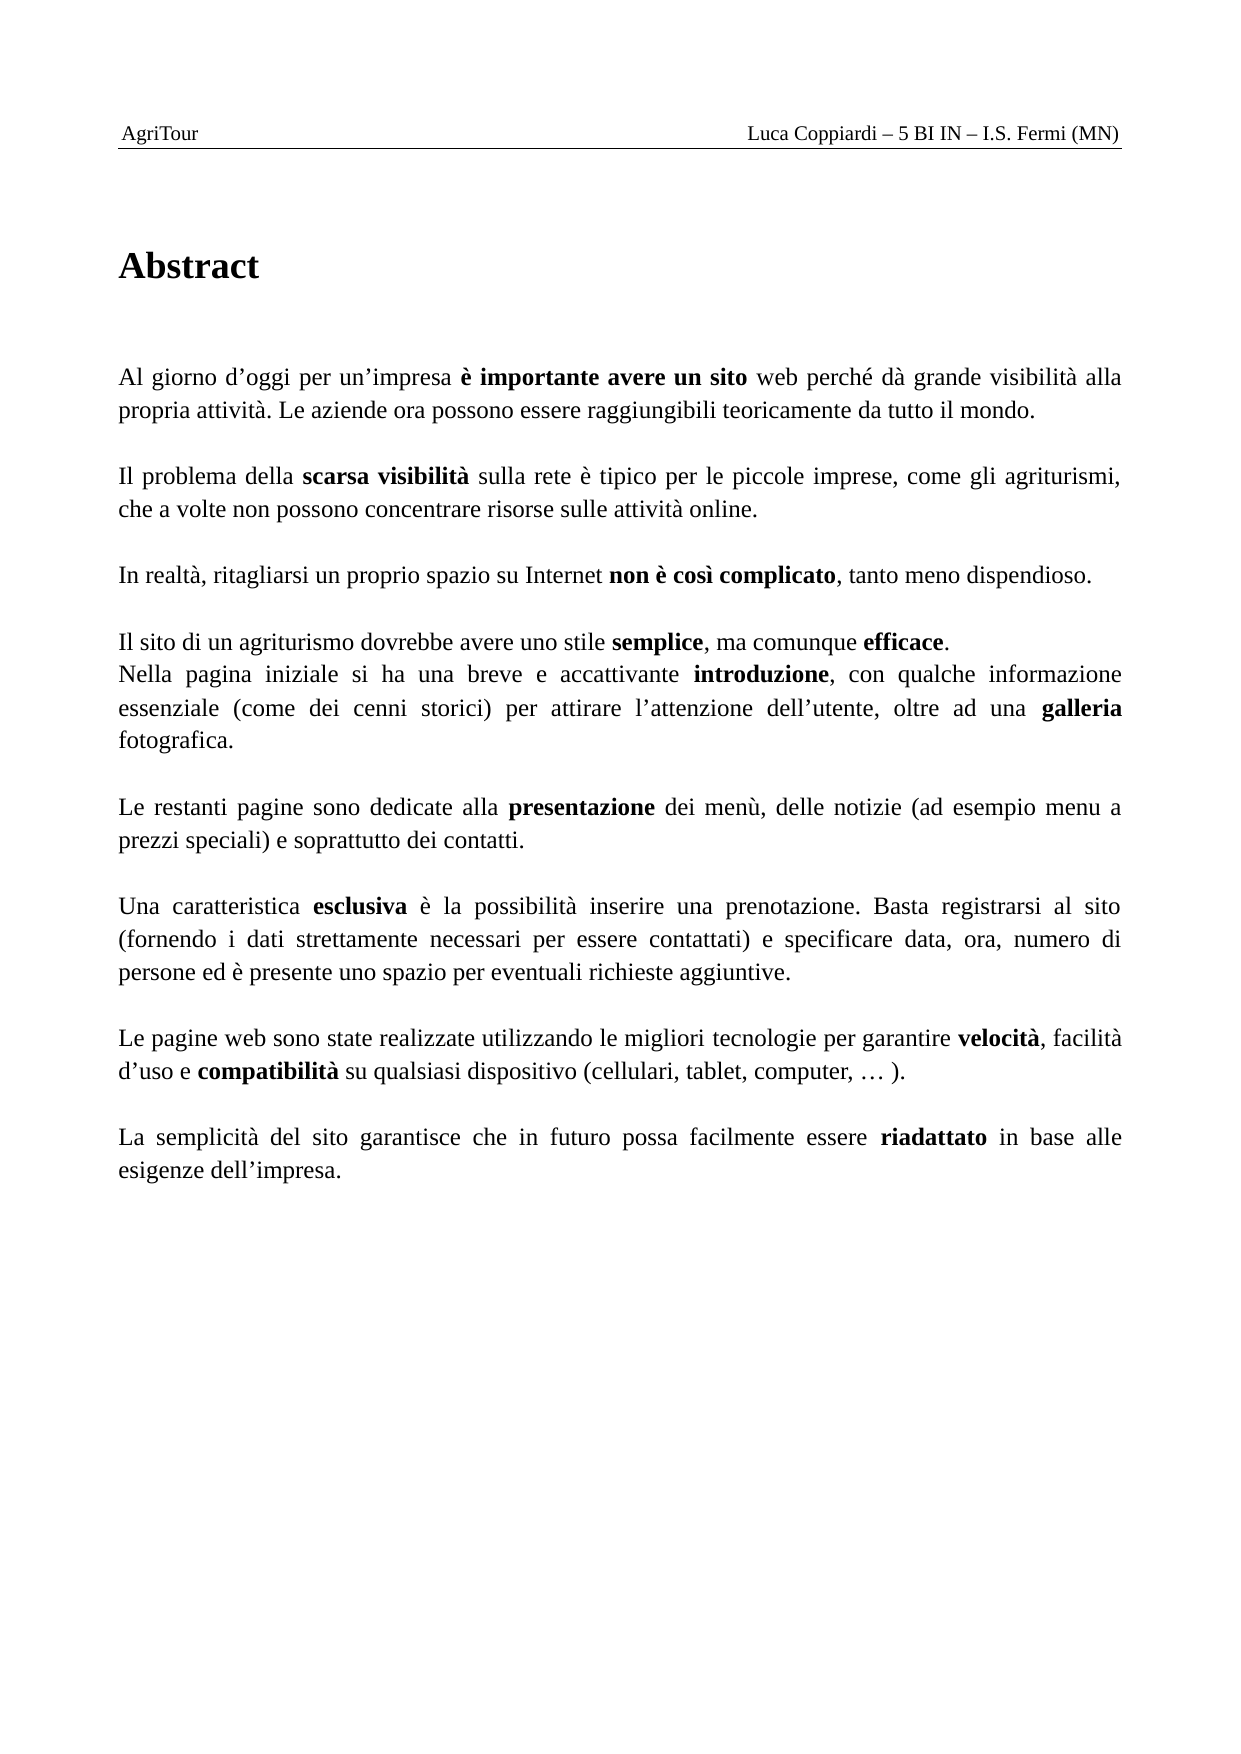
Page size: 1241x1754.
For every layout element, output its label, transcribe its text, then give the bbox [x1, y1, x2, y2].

text In realtà, ritagliarsi un proprio spazio su Internet non è così complicato, tanto meno dispendioso. [118, 561, 1122, 589]
text Al giorno d’oggi per un’impresa è importante avere un sito web perché dà grande visibilità alla propria attività. Le aziende ora possono essere raggiungibili teoricamente da tutto il mondo. [118, 362, 1122, 424]
text Una caratteristica esclusiva è la possibilità inserire una prenotazione. Basta registrarsi al sito (fornendo i dati strettamente necessari per essere contattati) e specificare data, ora, numero di persone ed è presente uno spazio per eventuali richieste aggiuntive. [118, 891, 1122, 986]
text Il problema della scarsa visibilità sulla rete è tipico per le piccole imprese, come gli agriturismi, che a volte non possono concentrare risorse sulle attività online. [118, 461, 1122, 523]
subtitle Abstract [118, 243, 1122, 286]
text La semplicità del sito garantisce che in futuro possa facilmente essere riadattato in base alle esigenze dell’impresa. [118, 1122, 1122, 1184]
text Le pagine web sono state realizzate utilizzando le migliori tecnologie per garantire velocità, facilità d’uso e compatibilità su qualsiasi dispositivo (cellulari, tablet, computer, … ). [118, 1023, 1122, 1084]
text Le restanti pagine sono dedicate alla presentazione dei menù, delle notizie (ad esempio menu a prezzi speciali) e soprattutto dei contatti. [118, 792, 1122, 853]
text Nella pagina iniziale si ha una breve e accattivante introduzione, con qualche informazione essenziale (come dei cenni storici) per attirare l’attenzione dell’utente, oltre ad una galleria fotografica. [118, 659, 1122, 754]
text Il sito di un agriturismo dovrebbe avere uno stile semplice, ma comunque efficace. [118, 627, 1122, 655]
